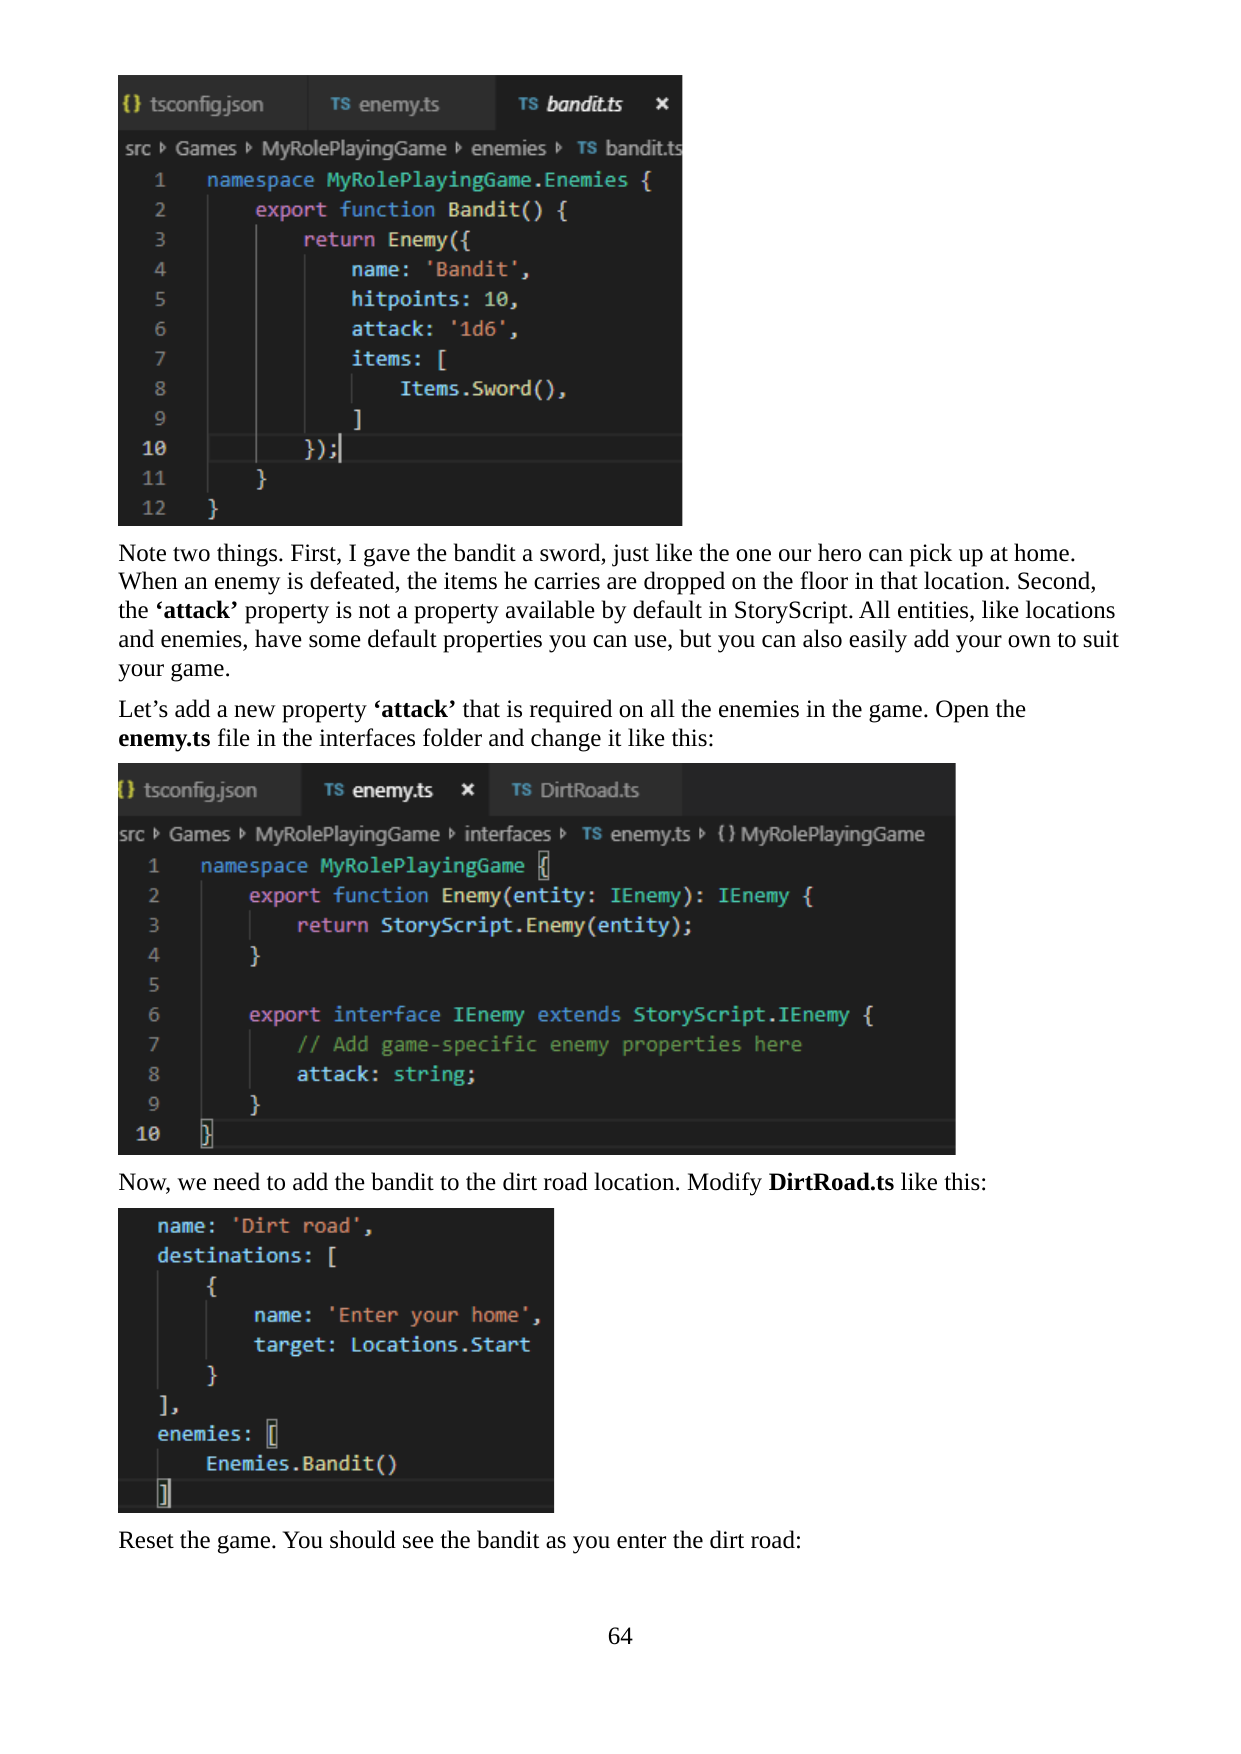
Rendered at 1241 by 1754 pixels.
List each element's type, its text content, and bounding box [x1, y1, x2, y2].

text Now, we need to add the bandit to the dirt road location. Modify DirtRoad.ts like this: [118, 1167, 1122, 1196]
text Note two things. First, I gave the bandit a sword, just like the one our hero can pick up at home. When an enemy is defeated, the items he carries are dropped on the floor in that location. Second, the ‘attack’ property is not a property available by default in StoryScript. All entities, like locations and enemies, have some default properties you can use, but you can also easily add your own to suit your game. [118, 538, 1122, 681]
text Let’s add a new property ‘attack’ that is required on all the enemies in the game. Open the enemy.ts file in the interfaces folder and change it like this: [118, 694, 1122, 751]
text Reset the game. You should see the bandit as you enter the dirt road: [118, 1526, 1122, 1554]
